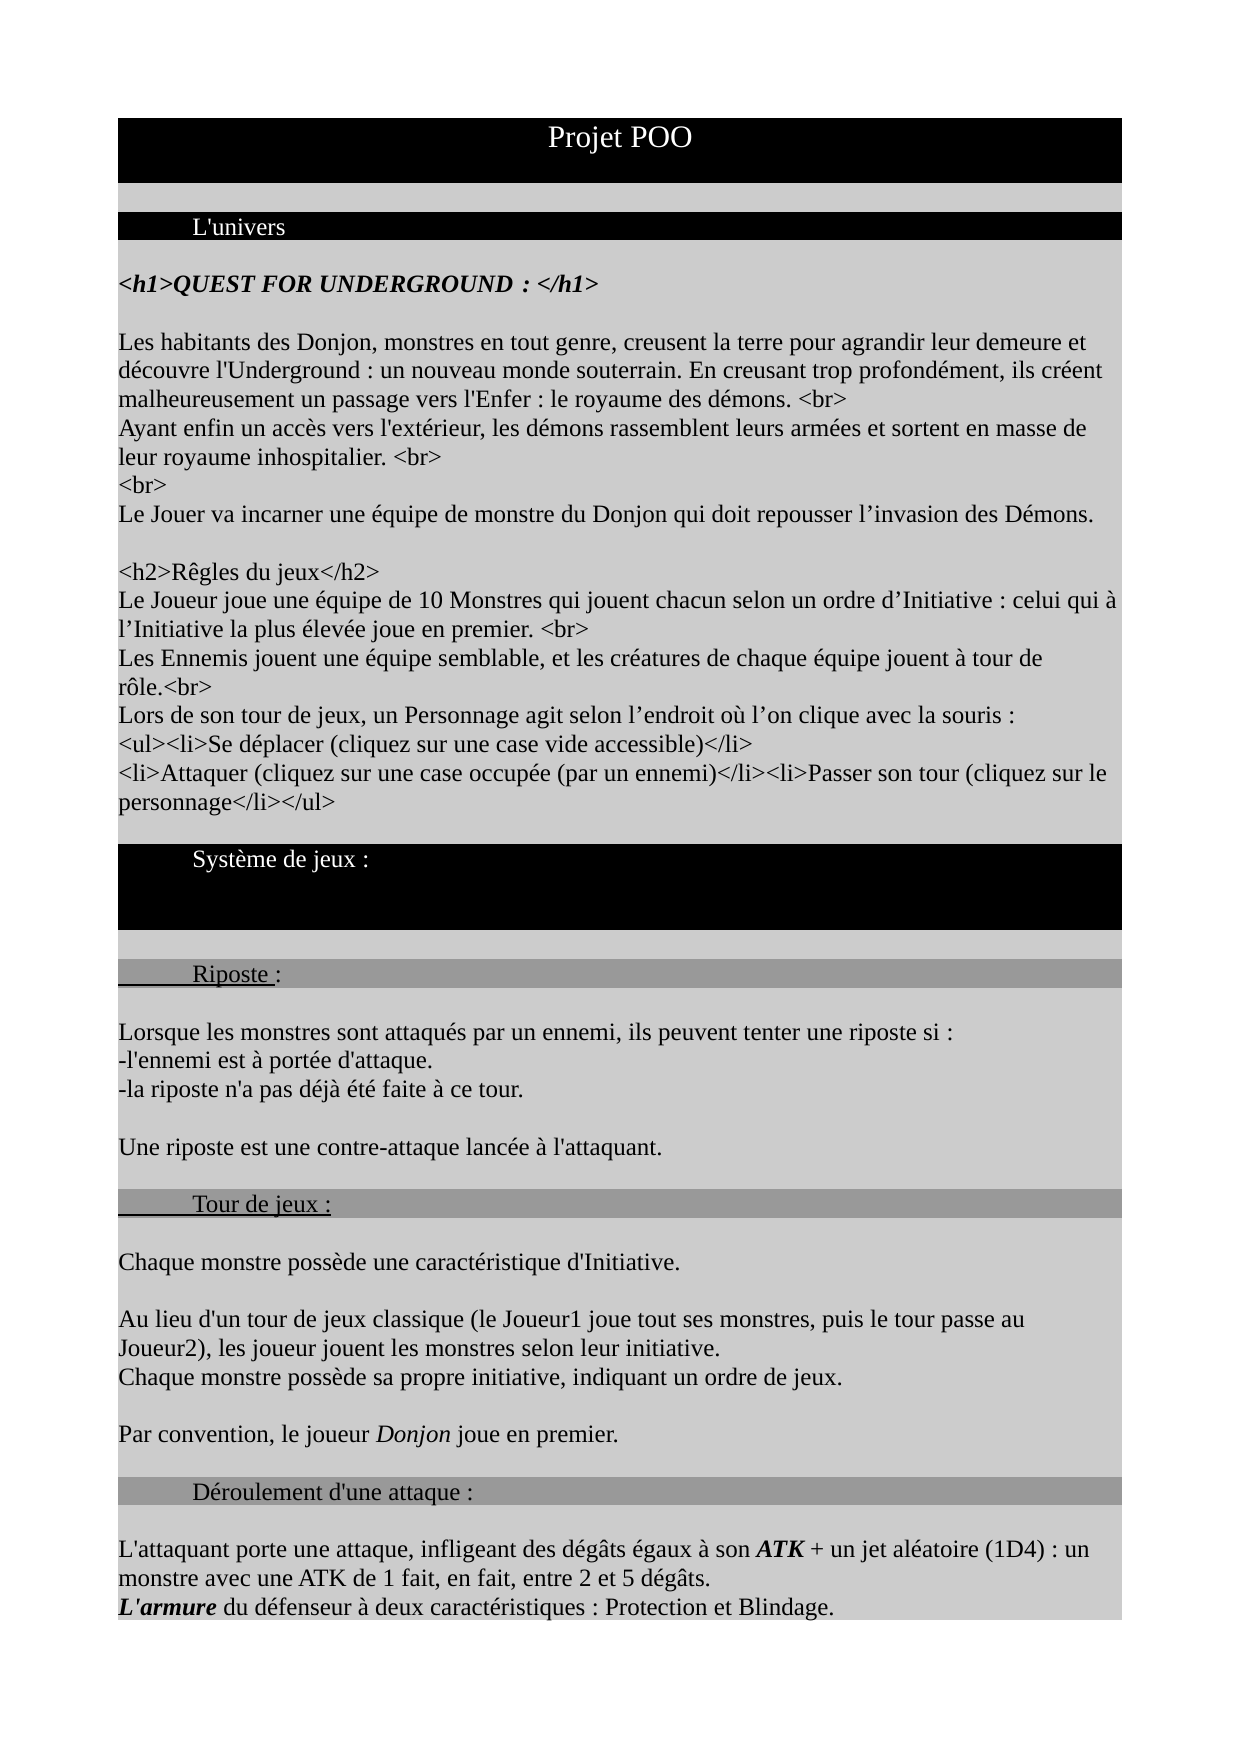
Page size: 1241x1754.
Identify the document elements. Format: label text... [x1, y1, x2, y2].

text <ul><li>Se déplacer (cliquez sur une case vide accessible)</li> [118, 729, 1122, 758]
text Projet POO [118, 118, 1122, 154]
text Une riposte est une contre-attaque lancée à l'attaquant. [118, 1132, 1122, 1160]
text Les habitants des Donjon, monstres en tout genre, creusent la terre pour agrandir leur demeure et découvre l'Underground : un nouveau monde souterrain. En creusant trop profondément, ils créent malheureusement un passage vers l'Enfer : le royaume des démons. <br> [118, 327, 1122, 413]
text Déroulement d'une attaque : [118, 1477, 1122, 1505]
text Riposte : [118, 959, 1122, 988]
text <h2>Rêgles du jeux</h2> [118, 557, 1122, 585]
text L'univers [118, 212, 1122, 240]
text <h1>QUEST FOR UNDERGROUND : </h1> [118, 269, 1122, 298]
text Système de jeux : [118, 844, 1122, 873]
text -l'ennemi est à portée d'attaque. [118, 1045, 1122, 1074]
text Le Joueur joue une équipe de 10 Monstres qui jouent chacun selon un ordre d’Initiative : celui qui à l’Initiative la plus élevée joue en premier. <br> [118, 585, 1122, 643]
text <li>Attaquer (cliquez sur une case occupée (par un ennemi)</li><li>Passer son tour (cliquez sur le personnage</li></ul> [118, 758, 1122, 815]
text L'armure du défenseur à deux caractéristiques : Protection et Blindage. [118, 1592, 1122, 1620]
text Ayant enfin un accès vers l'extérieur, les démons rassemblent leurs armées et sortent en masse de leur royaume inhospitalier. <br> [118, 413, 1122, 470]
text -la riposte n'a pas déjà été faite à ce tour. [118, 1074, 1122, 1103]
text Tour de jeux : [118, 1189, 1122, 1218]
text Chaque monstre possède sa propre initiative, indiquant un ordre de jeux. [118, 1362, 1122, 1390]
text Les Ennemis jouent une équipe semblable, et les créatures de chaque équipe jouent à tour de rôle.<br> [118, 643, 1122, 700]
text Lorsque les monstres sont attaqués par un ennemi, ils peuvent tenter une riposte si : [118, 1017, 1122, 1045]
text <br> [118, 470, 1122, 499]
text Chaque monstre possède une caractéristique d'Initiative. [118, 1247, 1122, 1275]
text Le Jouer va incarner une équipe de monstre du Donjon qui doit repousser l’invasion des Démons. [118, 499, 1122, 528]
text Par convention, le joueur Donjon joue en premier. [118, 1419, 1122, 1448]
text Au lieu d'un tour de jeux classique (le Joueur1 joue tout ses monstres, puis le tour passe au Joueur2), les joueur jouent les monstres selon leur initiative. [118, 1304, 1122, 1362]
text Lors de son tour de jeux, un Personnage agit selon l’endroit où l’on clique avec la souris : [118, 700, 1122, 729]
text L'attaquant porte une attaque, infligeant des dégâts égaux à son ATK + un jet aléatoire (1D4) : un monstre avec une ATK de 1 fait, en fait, entre 2 et 5 dégâts. [118, 1534, 1122, 1592]
